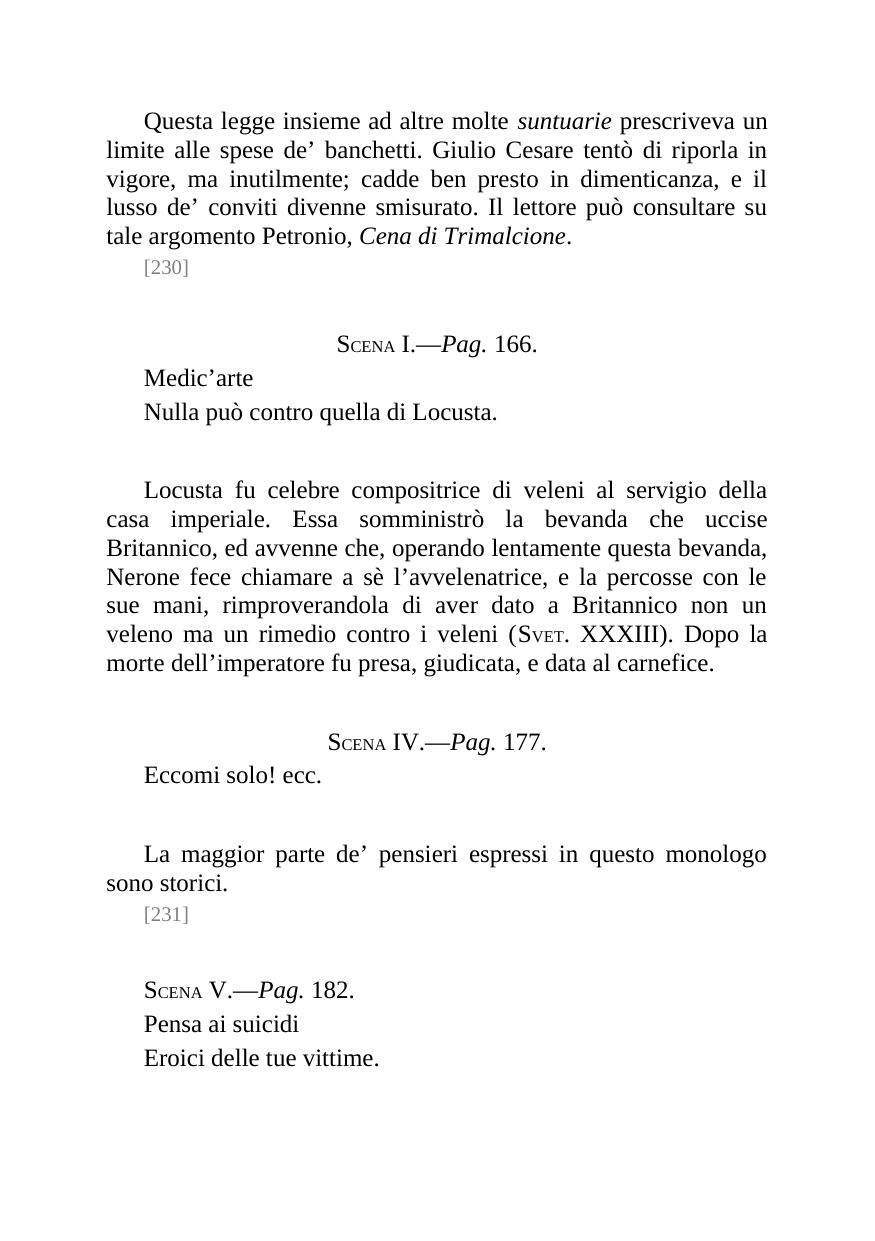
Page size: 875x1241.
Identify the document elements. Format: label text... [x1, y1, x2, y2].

text La maggior parte de’ pensieri espressi in questo monologo sono storici. [106, 839, 768, 897]
text Scena IV.—Pag. 177. [106, 727, 768, 755]
text Eroici delle tue vittime. [106, 1043, 768, 1072]
text Scena V.—Pag. 182. [106, 976, 768, 1004]
text Medic’arte [106, 363, 768, 392]
text Locusta fu celebre compositrice di veleni al servigio della casa imperiale. Essa somministrò la bevanda che uccise Britannico, ed avvenne che, operando lentamente questa bevanda, Nerone fece chiamare a sè l’avvelenatrice, e la percosse con le sue mani, rimproverandola di aver dato a Britannico non un veleno ma un rimedio contro i veleni (Svet. XXXIII). Dopo la morte dell’imperatore fu presa, giudicata, e data al carnefice. [106, 475, 768, 677]
text Nulla può contro quella di Locusta. [106, 397, 768, 425]
text Questa legge insieme ad altre molte suntuarie prescriveva un limite alle spese de’ banchetti. Giulio Cesare tentò di riporla in vigore, ma inutilmente; cadde ben presto in dimenticanza, e il lusso de’ conviti divenne smisurato. Il lettore può consultare su tale argomento Petronio, Cena di Trimalcione. [106, 106, 768, 250]
text [230] [106, 255, 768, 279]
text Eccomi solo! ecc. [106, 760, 768, 789]
text [231] [106, 902, 768, 926]
text Pensa ai suicidi [106, 1009, 768, 1038]
text Scena I.—Pag. 166. [106, 329, 768, 358]
